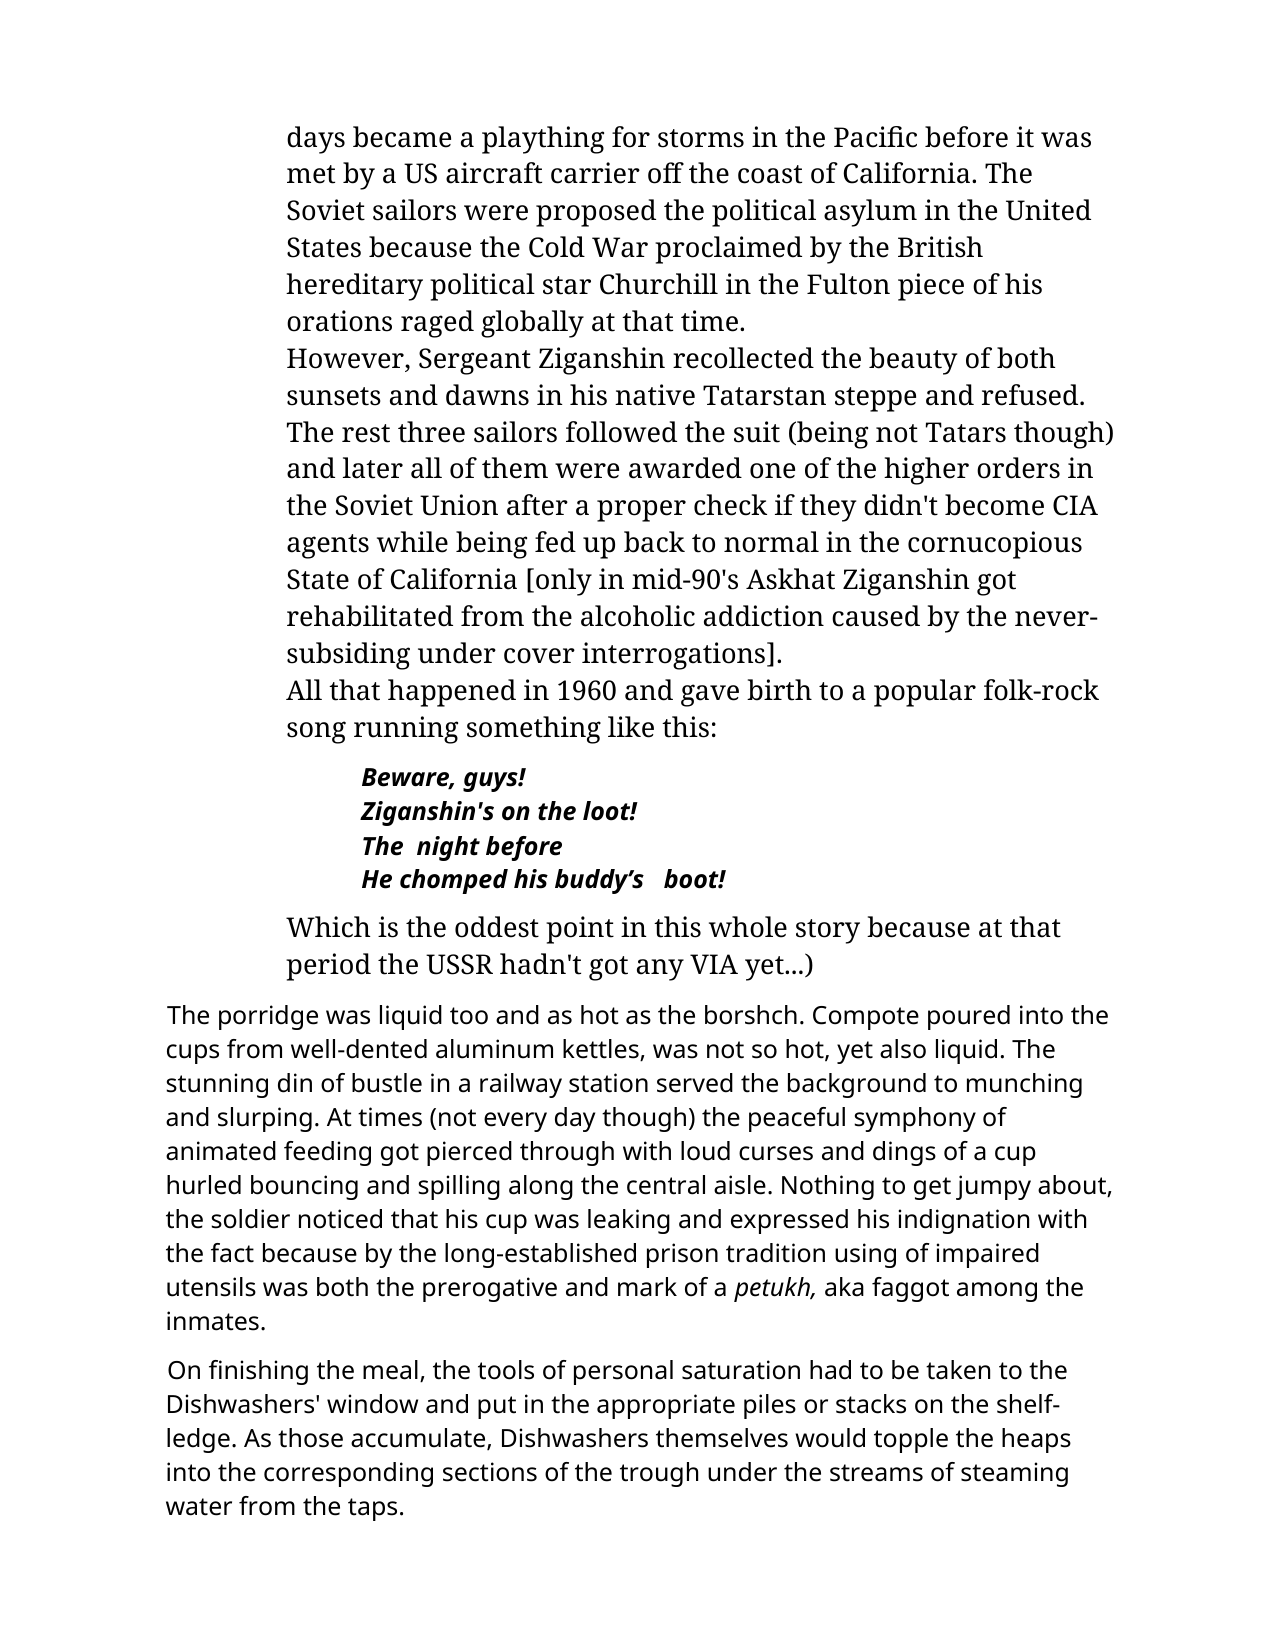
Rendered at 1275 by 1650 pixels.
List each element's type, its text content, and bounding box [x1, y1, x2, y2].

text The night before [286, 828, 1118, 862]
list Which is the oddest point in this whole story because at that period the USSR hadn't got any VIA yet...) [286, 909, 1118, 982]
list However, Sergeant Ziganshin recollected the beauty of both sunsets and dawns in his native Tatarstan steppe and refused. The rest three sailors followed the suit (being not Tatars though) and later all of them were awarded one of the higher orders in the Soviet Union after a proper check if they didn't become CIA agents while being fed up back to normal in the cornucopious State of California [only in mid-90's Askhat Ziganshin got rehabilitated from the alcoholic addiction caused by the never-subsiding under cover interrogations]. [286, 339, 1118, 671]
text Beware, guys! [286, 760, 1118, 794]
text The porridge was liquid too and as hot as the borshch. Compote poured into the cups from well-dented aluminum kettles, was not so hot, yet also liquid. The stunning din of bustle in a railway station served the background to munching and slurping. At times (not every day though) the peaceful symphony of animated feeding got pierced through with loud curses and dings of a cup hurled bouncing and spilling along the central aisle. Nothing to get jumpy about, the soldier noticed that his cup was leaking and expressed his indignation with the fact because by the long-established prison tradition using of impaired utensils was both the prerogative and mark of a petukh, aka faggot among the inmates. [165, 997, 1118, 1338]
text He chomped his buddy’s boot! [286, 862, 1118, 896]
text Ziganshin's on the loot! [286, 794, 1118, 828]
text On finishing the meal, the tools of personal saturation had to be taken to the Dishwashers' window and put in the appropriate piles or stacks on the shelf-ledge. As those accumulate, Dishwashers themselves would topple the heaps into the corresponding sections of the trough under the streams of steaming water from the taps. [165, 1353, 1118, 1523]
list All that happened in 1960 and gave birth to a popular folk-rock song running something like this: [286, 671, 1118, 745]
list days became a plaything for storms in the Pacific before it was met by a US aircraft carrier off the coast of California. The Soviet sailors were proposed the political asylum in the United States because the Cold War proclaimed by the British hereditary political star Churchill in the Fulton piece of his orations raged globally at that time. [286, 118, 1118, 339]
